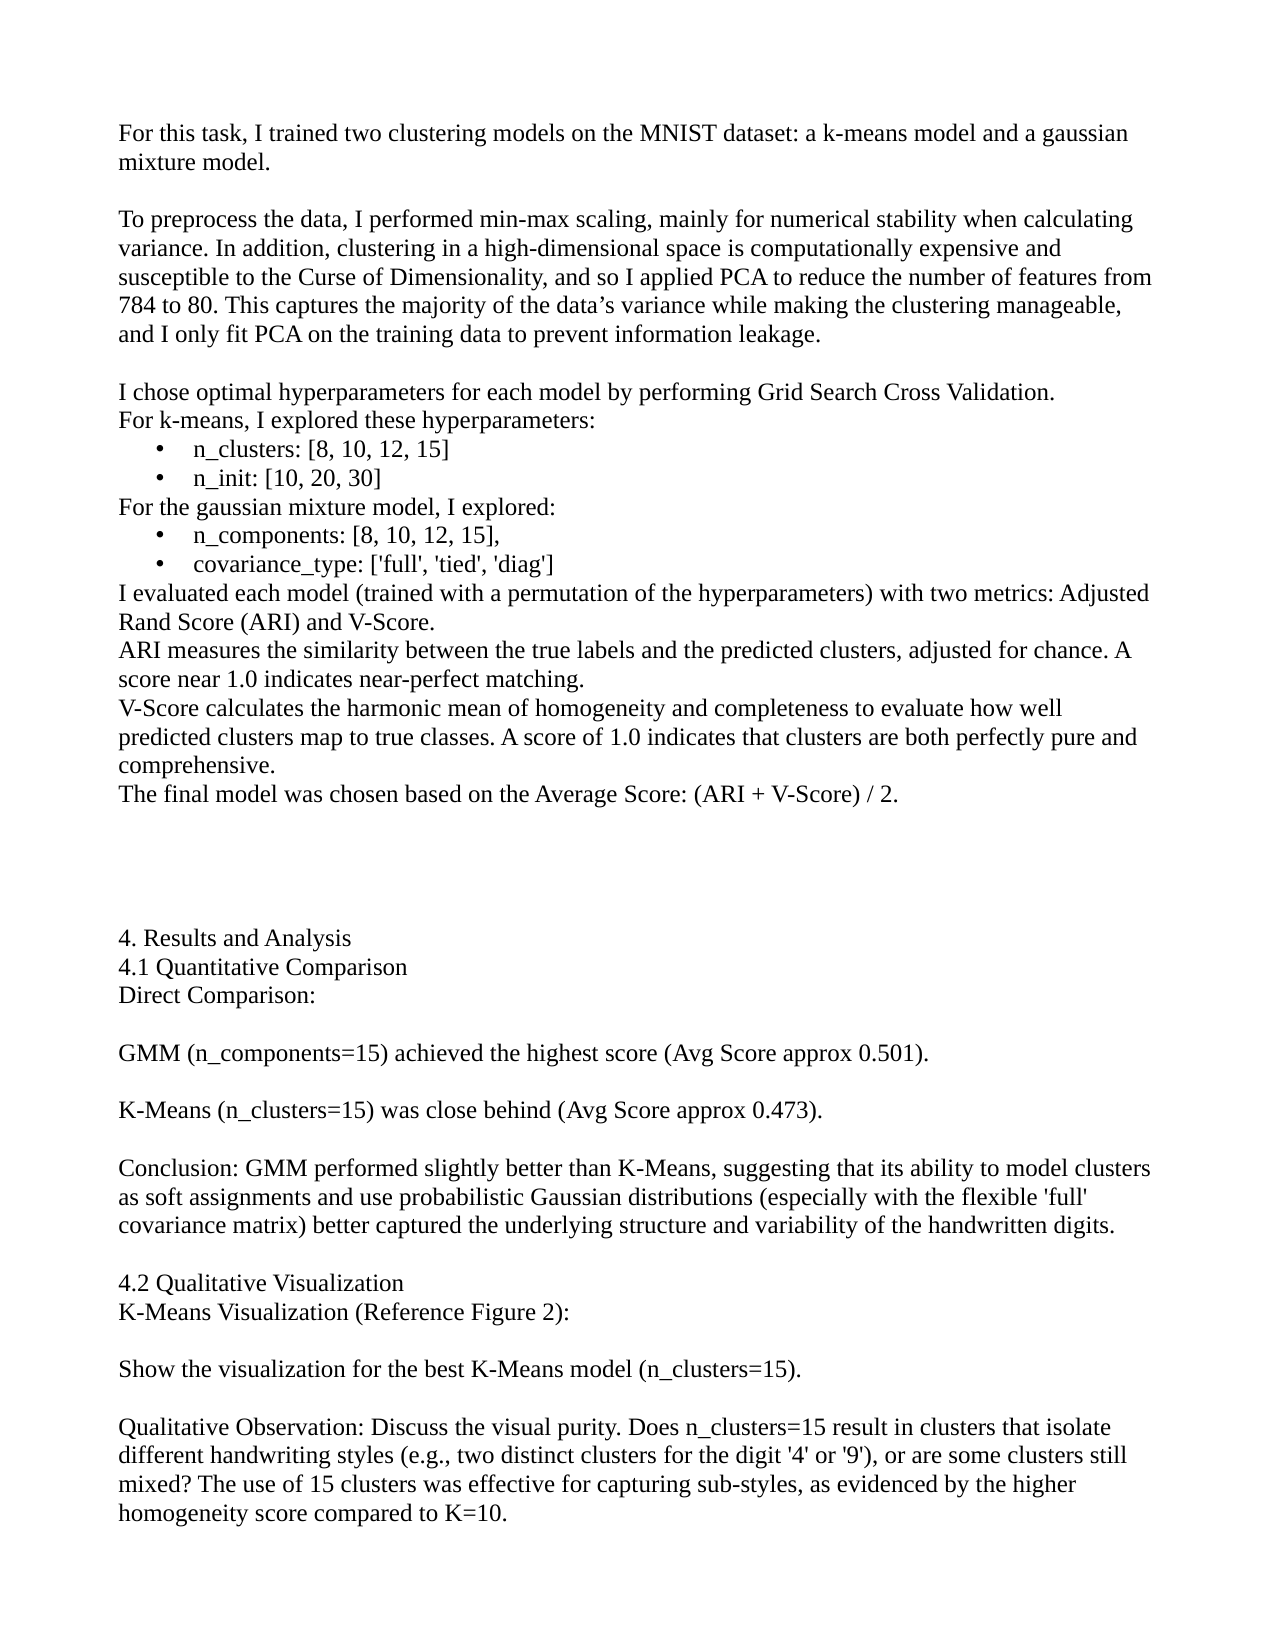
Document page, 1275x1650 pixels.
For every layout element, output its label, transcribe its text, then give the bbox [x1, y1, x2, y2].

text For this task, I trained two clustering models on the MNIST dataset: a k-means model and a gaussian mixture model. [118, 118, 1157, 176]
text ARI measures the similarity between the true labels and the predicted clusters, adjusted for chance. A score near 1.0 indicates near-perfect matching. [118, 636, 1157, 693]
list n_init: [10, 20, 30] [156, 463, 1157, 492]
list covariance_type: ['full', 'tied', 'diag'] [156, 549, 1157, 578]
text I evaluated each model (trained with a permutation of the hyperparameters) with two metrics: Adjusted Rand Score (ARI) and V-Score. [118, 578, 1157, 636]
text Conclusion: GMM performed slightly better than K-Means, suggesting that its ability to model clusters as soft assignments and use probabilistic Gaussian distributions (especially with the flexible 'full' covariance matrix) better captured the underlying structure and variability of the handwritten digits. [118, 1153, 1157, 1239]
text 4.2 Qualitative Visualization [118, 1268, 1157, 1297]
text For the gaussian mixture model, I explored: [118, 492, 1157, 521]
text Show the visualization for the best K-Means model (n_clusters=15). [118, 1354, 1157, 1383]
text Qualitative Observation: Discuss the visual purity. Does n_clusters=15 result in clusters that isolate different handwriting styles (e.g., two distinct clusters for the digit '4' or '9'), or are some clusters still mixed? The use of 15 clusters was effective for capturing sub-styles, as evidenced by the higher homogeneity score compared to K=10. [118, 1412, 1157, 1527]
list n_clusters: [8, 10, 12, 15] [156, 434, 1157, 463]
text K-Means (n_clusters=15) was close behind (Avg Score approx 0.473). [118, 1096, 1157, 1124]
text V-Score calculates the harmonic mean of homogeneity and completeness to evaluate how well predicted clusters map to true classes. A score of 1.0 indicates that clusters are both perfectly pure and comprehensive. [118, 693, 1157, 779]
text To preprocess the data, I performed min-max scaling, mainly for numerical stability when calculating variance. In addition, clustering in a high-dimensional space is computationally expensive and susceptible to the Curse of Dimensionality, and so I applied PCA to reduce the number of features from 784 to 80. This captures the majority of the data’s variance while making the clustering manageable, and I only fit PCA on the training data to prevent information leakage. [118, 204, 1157, 348]
text GMM (n_components=15) achieved the highest score (Avg Score approx 0.501). [118, 1038, 1157, 1067]
text For k-means, I explored these hyperparameters: [118, 406, 1157, 434]
text I chose optimal hyperparameters for each model by performing Grid Search Cross Validation. [118, 377, 1157, 406]
text K-Means Visualization (Reference Figure 2): [118, 1297, 1157, 1326]
text Direct Comparison: [118, 981, 1157, 1009]
text 4.1 Quantitative Comparison [118, 952, 1157, 981]
text The final model was chosen based on the Average Score: (ARI + V-Score) / 2. [118, 779, 1157, 808]
text 4. Results and Analysis [118, 923, 1157, 952]
list n_components: [8, 10, 12, 15], [156, 521, 1157, 549]
